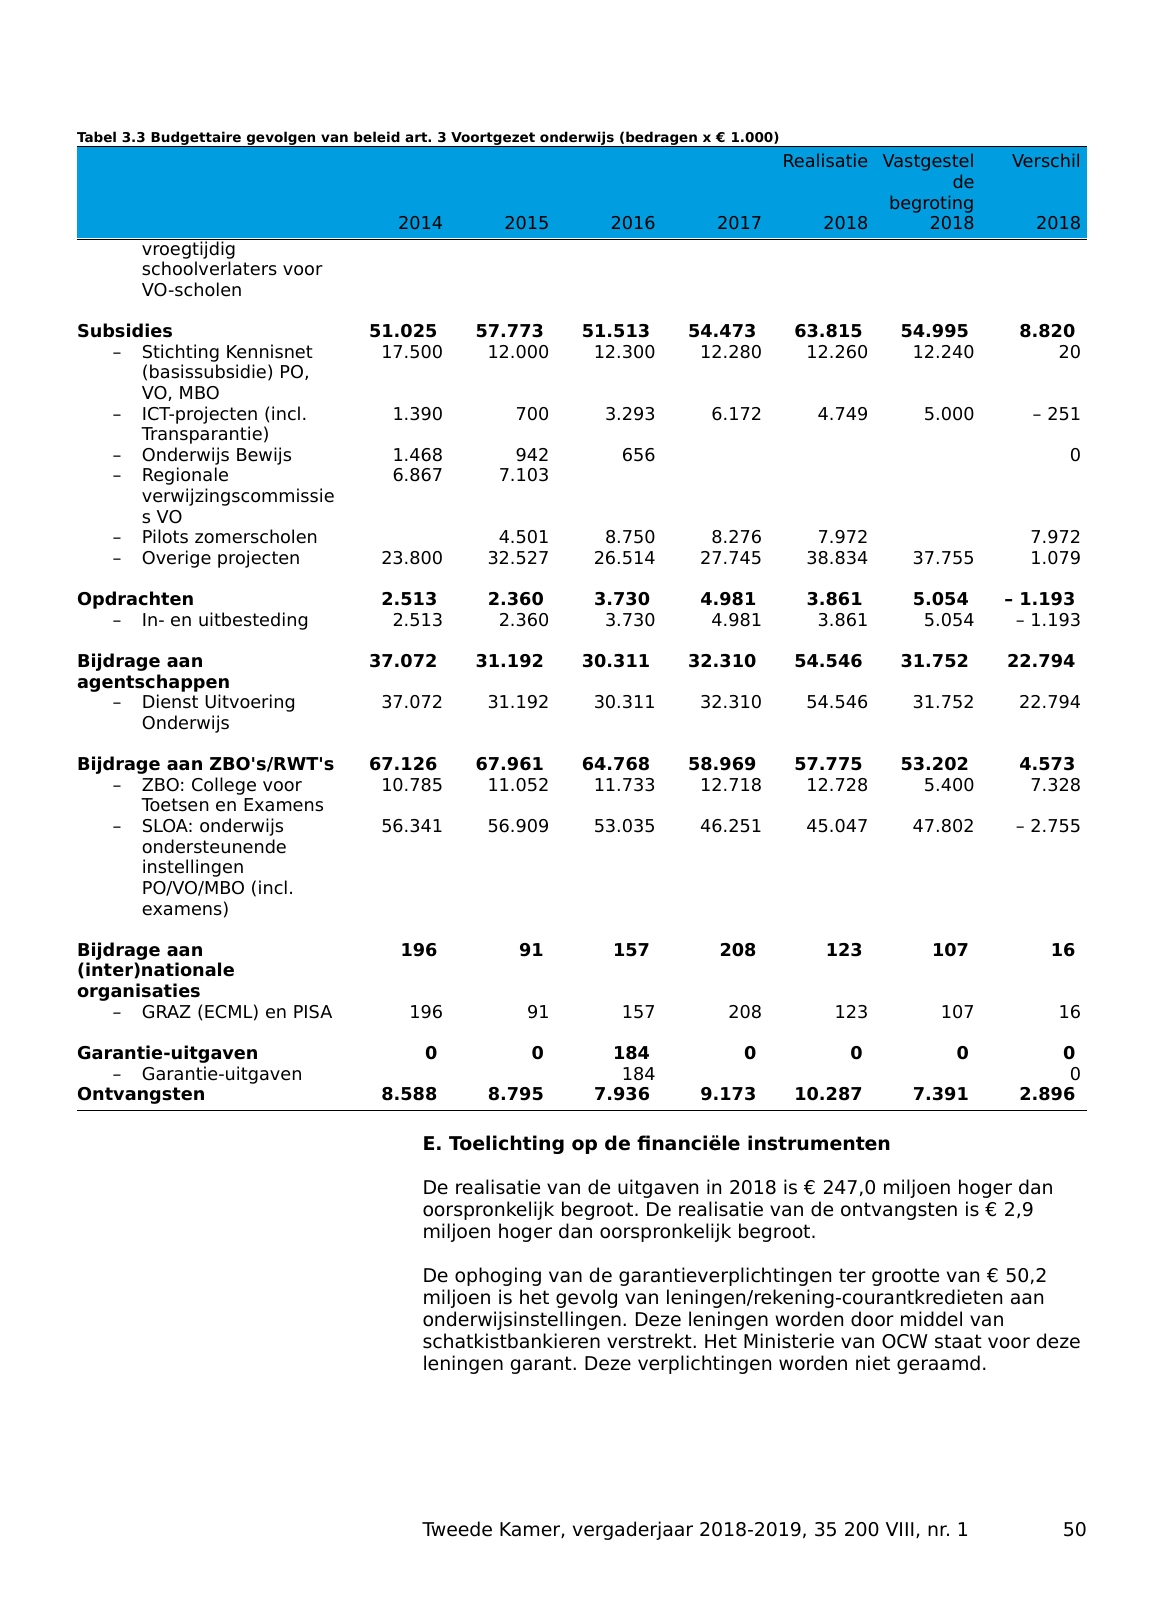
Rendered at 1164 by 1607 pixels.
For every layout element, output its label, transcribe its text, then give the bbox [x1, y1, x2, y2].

table_cell 2014 [343, 213, 449, 238]
table_cell 10.785 [343, 775, 449, 816]
table_cell [768, 630, 874, 651]
table_cell Onderwijs Bewijs [136, 445, 342, 465]
table_cell 27.745 [661, 548, 768, 568]
table_cell 0 [980, 1064, 1087, 1084]
table_cell SLOA: onderwijs ondersteunende instellingen PO/VO/MBO (incl. examens) [136, 816, 342, 919]
table_cell [77, 775, 106, 816]
table_cell [555, 1022, 661, 1043]
table_cell [661, 445, 768, 465]
table_cell [661, 300, 768, 321]
table_cell 53.035 [555, 816, 661, 919]
table_cell 5.400 [874, 775, 980, 816]
table_cell 0 [980, 1043, 1087, 1063]
table_cell – [106, 816, 136, 919]
table_cell Pilots zomerscholen [136, 527, 342, 548]
table_cell Bijdrage aan ZBO's/RWT's [77, 754, 342, 775]
table_cell [555, 569, 661, 589]
table_cell [768, 1022, 874, 1043]
table_cell 22.794 [980, 651, 1087, 692]
table_cell – [106, 465, 136, 527]
table_cell [77, 300, 106, 321]
table_cell [768, 734, 874, 754]
table_cell – [106, 342, 136, 403]
table_cell Subsidies [77, 321, 342, 342]
table_cell 91 [449, 940, 555, 1002]
table_cell [106, 569, 136, 589]
table_cell [661, 240, 768, 300]
table_cell 54.473 [661, 321, 768, 342]
table_cell Bijdrage aan agentschappen [77, 651, 342, 692]
table_header Tabel 3.3 Budgettaire gevolgen van beleid art. 3 Voortgezet onderwijs (bedragen x € 1.000) [77, 130, 1087, 146]
table_cell [77, 548, 106, 568]
table_cell [980, 569, 1087, 589]
table_cell [106, 630, 136, 651]
table_cell [449, 734, 555, 754]
table_cell [661, 147, 768, 213]
table_cell [343, 569, 449, 589]
table_cell 32.310 [661, 692, 768, 733]
table_cell 2.513 [343, 610, 449, 630]
table_cell [555, 630, 661, 651]
table_cell 5.054 [874, 610, 980, 630]
table_cell [343, 527, 449, 548]
table_cell 10.287 [768, 1084, 874, 1109]
table_cell – 1.193 [980, 589, 1087, 610]
table_cell 656 [555, 445, 661, 465]
table_cell [449, 240, 555, 300]
table_cell 4.749 [768, 404, 874, 445]
table_cell 2018 [768, 213, 874, 238]
table_cell [768, 445, 874, 465]
table_cell [77, 610, 106, 630]
table_cell 12.280 [661, 342, 768, 403]
table_cell 3.293 [555, 404, 661, 445]
table_cell [343, 919, 449, 940]
table_cell 8.588 [343, 1084, 449, 1109]
table_cell 64.768 [555, 754, 661, 775]
table_cell 2.896 [980, 1084, 1087, 1109]
table_cell Bijdrage aan (inter)nationale organisaties [77, 940, 342, 1002]
table_cell 3.730 [555, 610, 661, 630]
table_cell [555, 300, 661, 321]
table_cell [77, 240, 106, 300]
table_cell [874, 240, 980, 300]
table_cell [874, 445, 980, 465]
table_cell 63.815 [768, 321, 874, 342]
table_cell [768, 465, 874, 527]
table_cell 942 [449, 445, 555, 465]
table_cell [555, 734, 661, 754]
table_cell 4.981 [661, 610, 768, 630]
table_cell 3.861 [768, 589, 874, 610]
table_cell 7.972 [768, 527, 874, 548]
table_cell 37.072 [343, 692, 449, 733]
table_cell 31.752 [874, 651, 980, 692]
table_cell [77, 213, 106, 238]
table_cell [77, 630, 106, 651]
table_cell Garantie-uitgaven [136, 1064, 342, 1084]
table_cell 54.995 [874, 321, 980, 342]
table_cell Realisatie [768, 147, 874, 213]
table_cell [77, 527, 106, 548]
table_cell 46.251 [661, 816, 768, 919]
table_cell vroegtijdig schoolverlaters voor VO-scholen [136, 240, 342, 300]
table_cell [343, 1022, 449, 1043]
table_cell ZBO: College voor Toetsen en Examens [136, 775, 342, 816]
table_cell Regionale verwijzingscommissies VO [136, 465, 342, 527]
table_cell [136, 213, 342, 238]
table_cell [77, 919, 106, 940]
table_cell 23.800 [343, 548, 449, 568]
table_cell 12.000 [449, 342, 555, 403]
table_cell 4.981 [661, 589, 768, 610]
table_cell – [106, 1064, 136, 1084]
table_cell 208 [661, 940, 768, 1002]
table_cell [77, 445, 106, 465]
table_cell – [106, 692, 136, 733]
table_cell 53.202 [874, 754, 980, 775]
table_cell [136, 630, 342, 651]
table_cell – [106, 610, 136, 630]
table_cell 67.961 [449, 754, 555, 775]
table_cell 157 [555, 1002, 661, 1022]
text De realisatie van de uitgaven in 2018 is € 247,0 miljoen hoger dan oorspronkelijk begroot. De realisatie van de ontvangsten is € 2,9 miljoen hoger dan oorspronkelijk begroot. [422, 1177, 1087, 1243]
text De ophoging van de garantieverplichtingen ter grootte van € 50,2 miljoen is het gevolg van leningen/rekening-courantkredieten aan onderwijsinstellingen. Deze leningen worden door middel van schatkistbankieren verstrekt. Het Ministerie van OCW staat voor deze leningen garant. Deze verplichtingen worden niet geraamd. [422, 1265, 1087, 1375]
table_cell 0 [874, 1043, 980, 1063]
table_cell 11.733 [555, 775, 661, 816]
table_cell 8.820 [980, 321, 1087, 342]
table_cell 2.360 [449, 610, 555, 630]
table_cell [136, 147, 342, 213]
table_cell Opdrachten [77, 589, 342, 610]
table_cell 16 [980, 940, 1087, 1002]
table_cell 57.775 [768, 754, 874, 775]
table_cell In- en uitbesteding [136, 610, 342, 630]
table_cell 31.752 [874, 692, 980, 733]
table_cell 2015 [449, 213, 555, 238]
table_cell – 2.755 [980, 816, 1087, 919]
table_cell 3.730 [555, 589, 661, 610]
table_cell – 251 [980, 404, 1087, 445]
table_cell [661, 1064, 768, 1084]
table_cell 12.260 [768, 342, 874, 403]
table_cell 54.546 [768, 651, 874, 692]
table_cell 1.468 [343, 445, 449, 465]
table_cell 2018 [874, 213, 980, 238]
table_cell 7.936 [555, 1084, 661, 1109]
table_cell 56.909 [449, 816, 555, 919]
table_cell – 1.193 [980, 610, 1087, 630]
table_cell [77, 465, 106, 527]
table_cell [77, 1064, 106, 1084]
table_cell 91 [449, 1002, 555, 1022]
table_cell 700 [449, 404, 555, 445]
table_cell [555, 919, 661, 940]
table_cell [106, 300, 136, 321]
table_cell [77, 342, 106, 403]
table_cell [77, 734, 106, 754]
table_cell [136, 734, 342, 754]
table_cell [661, 734, 768, 754]
table_cell [77, 1022, 106, 1043]
table_cell ICT-projecten (incl. Transparantie) [136, 404, 342, 445]
table_cell [449, 569, 555, 589]
table_cell 184 [555, 1043, 661, 1063]
table_cell 20 [980, 342, 1087, 403]
table_cell [343, 630, 449, 651]
table_cell [768, 300, 874, 321]
table_cell 31.192 [449, 692, 555, 733]
table_cell Verschil [980, 147, 1087, 213]
table_cell 11.052 [449, 775, 555, 816]
table_cell 2016 [555, 213, 661, 238]
table_cell [980, 630, 1087, 651]
table_cell 157 [555, 940, 661, 1002]
table_cell [874, 919, 980, 940]
table_cell [874, 569, 980, 589]
table_cell 1.079 [980, 548, 1087, 568]
table_cell 184 [555, 1064, 661, 1084]
table_cell [661, 1022, 768, 1043]
table_cell [77, 692, 106, 733]
table_cell 6.867 [343, 465, 449, 527]
table_cell 67.126 [343, 754, 449, 775]
table_cell 2018 [980, 213, 1087, 238]
table_cell 30.311 [555, 651, 661, 692]
table_cell 0 [661, 1043, 768, 1063]
table_cell 17.500 [343, 342, 449, 403]
table_cell 107 [874, 1002, 980, 1022]
table_cell 56.341 [343, 816, 449, 919]
table_cell [449, 919, 555, 940]
table_cell [77, 1002, 106, 1022]
table_cell [343, 300, 449, 321]
table_cell 38.834 [768, 548, 874, 568]
table_cell Ontvangsten [77, 1084, 342, 1109]
table_cell [77, 569, 106, 589]
table_cell [874, 630, 980, 651]
subtitle E. Toelichting op de financiële instrumenten [422, 1133, 1087, 1155]
table_cell 37.755 [874, 548, 980, 568]
table_cell [136, 569, 342, 589]
table_cell 208 [661, 1002, 768, 1022]
table_cell 12.718 [661, 775, 768, 816]
table_cell GRAZ (ECML) en PISA [136, 1002, 342, 1022]
table_cell 9.173 [661, 1084, 768, 1109]
table_cell 123 [768, 1002, 874, 1022]
table_cell 123 [768, 940, 874, 1002]
table_cell [106, 1022, 136, 1043]
table_cell – [106, 1002, 136, 1022]
table_cell 54.546 [768, 692, 874, 733]
table_cell [661, 630, 768, 651]
table_cell [874, 734, 980, 754]
table_cell [661, 465, 768, 527]
table_cell [768, 1064, 874, 1084]
table_cell [343, 240, 449, 300]
table_cell [77, 404, 106, 445]
table_cell [768, 569, 874, 589]
table_cell [874, 1064, 980, 1084]
table_cell [449, 300, 555, 321]
table_cell Dienst Uitvoering Onderwijs [136, 692, 342, 733]
table_cell 31.192 [449, 651, 555, 692]
table_cell 4.501 [449, 527, 555, 548]
table_cell [343, 1064, 449, 1084]
table_cell [874, 527, 980, 548]
table_cell [768, 240, 874, 300]
table_cell 0 [343, 1043, 449, 1063]
table_cell [106, 734, 136, 754]
table_cell 47.802 [874, 816, 980, 919]
table_cell 12.240 [874, 342, 980, 403]
table_cell [106, 919, 136, 940]
table_cell 6.172 [661, 404, 768, 445]
table_cell 196 [343, 1002, 449, 1022]
table_cell [980, 240, 1087, 300]
table_cell 8.750 [555, 527, 661, 548]
table_cell [106, 147, 136, 213]
table_cell 58.969 [661, 754, 768, 775]
table_cell [449, 1064, 555, 1084]
table_cell 32.527 [449, 548, 555, 568]
table_cell [77, 147, 106, 213]
table_cell 5.054 [874, 589, 980, 610]
table_cell [555, 240, 661, 300]
table_cell 2017 [661, 213, 768, 238]
table_cell 0 [768, 1043, 874, 1063]
table_cell [768, 919, 874, 940]
table_cell 2.513 [343, 589, 449, 610]
table_cell 8.276 [661, 527, 768, 548]
table_cell 7.328 [980, 775, 1087, 816]
table_cell [980, 465, 1087, 527]
table_cell 196 [343, 940, 449, 1002]
table_cell [77, 816, 106, 919]
table_cell Overige projecten [136, 548, 342, 568]
table_cell [449, 1022, 555, 1043]
table_cell 7.391 [874, 1084, 980, 1109]
table_cell [661, 919, 768, 940]
table_cell 12.728 [768, 775, 874, 816]
table_cell [136, 919, 342, 940]
table_cell 30.311 [555, 692, 661, 733]
table_cell [136, 1022, 342, 1043]
table_cell 1.390 [343, 404, 449, 445]
table_cell – [106, 404, 136, 445]
table_cell 2.360 [449, 589, 555, 610]
table_cell – [106, 775, 136, 816]
table_cell – [106, 548, 136, 568]
table_cell [980, 1022, 1087, 1043]
table_cell 16 [980, 1002, 1087, 1022]
table_cell [136, 300, 342, 321]
table_cell [106, 240, 136, 300]
table_cell [343, 147, 449, 213]
table_cell 3.861 [768, 610, 874, 630]
table_cell 32.310 [661, 651, 768, 692]
table_cell [343, 734, 449, 754]
table_cell 26.514 [555, 548, 661, 568]
table_cell 0 [980, 445, 1087, 465]
table_cell [980, 919, 1087, 940]
table_cell 37.072 [343, 651, 449, 692]
table_cell 4.573 [980, 754, 1087, 775]
table_cell [661, 569, 768, 589]
table_cell Stichting Kennisnet (basissubsidie) PO, VO, MBO [136, 342, 342, 403]
table_cell 51.025 [343, 321, 449, 342]
table_cell [874, 465, 980, 527]
table_cell [874, 300, 980, 321]
table_cell [980, 734, 1087, 754]
table_cell – [106, 445, 136, 465]
table_cell 57.773 [449, 321, 555, 342]
table_cell 7.972 [980, 527, 1087, 548]
table_cell 51.513 [555, 321, 661, 342]
table_cell [449, 630, 555, 651]
table_cell 107 [874, 940, 980, 1002]
table_cell [555, 465, 661, 527]
table_cell [980, 300, 1087, 321]
table_cell – [106, 527, 136, 548]
table_cell [106, 213, 136, 238]
table_cell 7.103 [449, 465, 555, 527]
table_cell 22.794 [980, 692, 1087, 733]
table_cell [874, 1022, 980, 1043]
table_cell Garantie-uitgaven [77, 1043, 342, 1063]
table_cell [449, 147, 555, 213]
table_cell 8.795 [449, 1084, 555, 1109]
table_cell 45.047 [768, 816, 874, 919]
table_cell [555, 147, 661, 213]
table_cell 0 [449, 1043, 555, 1063]
table_cell 12.300 [555, 342, 661, 403]
table_cell 5.000 [874, 404, 980, 445]
table_cell Vastgestelde begroting [874, 147, 980, 213]
